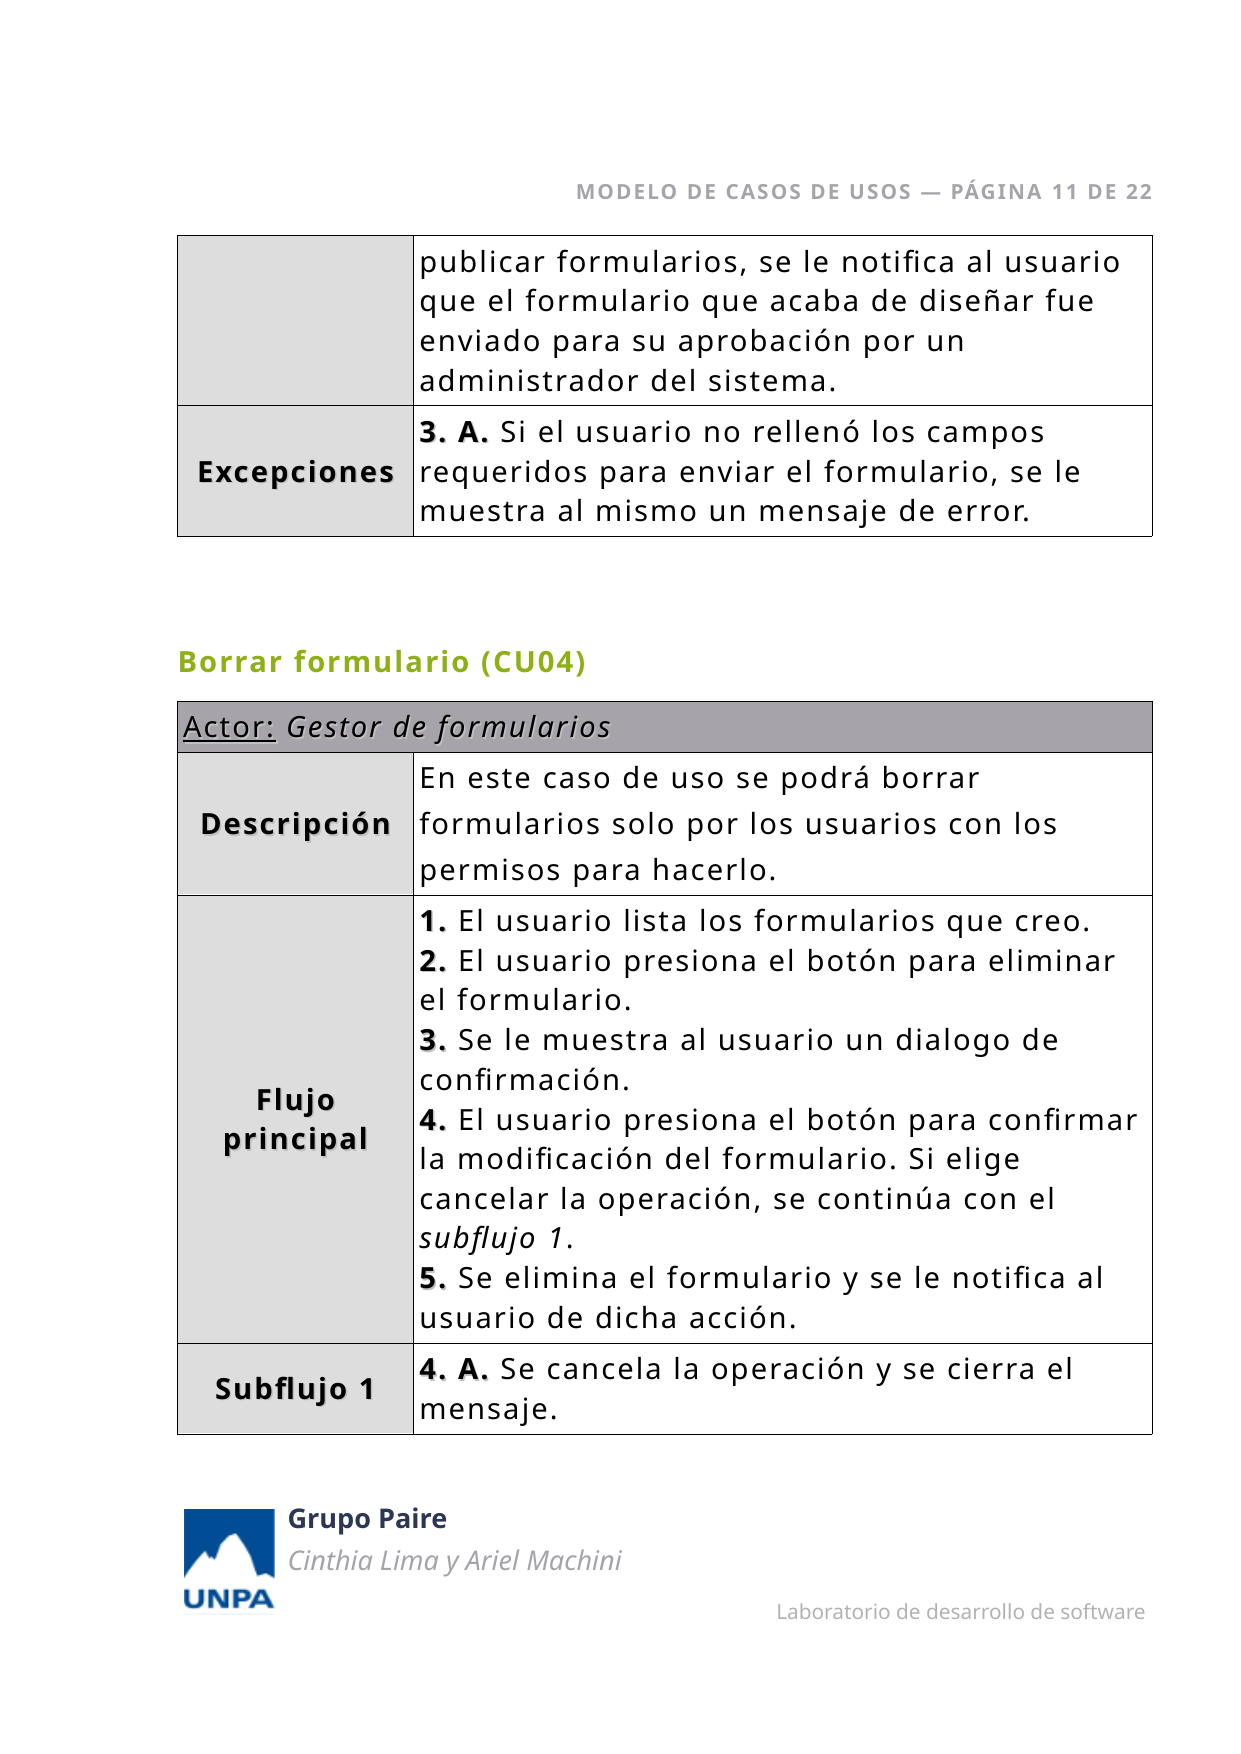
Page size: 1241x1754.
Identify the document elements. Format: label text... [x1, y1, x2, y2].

table_cell 4. A. Se cancela la operación y se cierra el mensaje. [414, 1344, 1152, 1433]
table_cell Flujo principal [178, 896, 413, 1343]
text Borrar formulario (CU04) [177, 641, 1152, 681]
table_cell Subflujo 1 [178, 1344, 413, 1433]
picture [184, 1509, 275, 1615]
table_cell publicar formularios, se le notifica al usuario que el formulario que acaba de diseñar fue enviado para su aprobación por un administrador del sistema. [414, 236, 1152, 405]
table_header Actor: Gestor de formularios [178, 702, 1152, 752]
table_cell Descripción [178, 753, 413, 894]
table_cell Excepciones [178, 406, 413, 536]
table_cell 3. A. Si el usuario no rellenó los campos requeridos para enviar el formulario, se le muestra al mismo un mensaje de error. [414, 406, 1152, 536]
table_cell 1. El usuario lista los formularios que creo. 2. El usuario presiona el botón para eliminar el formulario. 3. Se le muestra al usuario un dialogo de confirmación. 4. El usuario presiona el botón para confirmar la modificación del formulario. Si elige cancelar la operación, se continúa con el subflujo 1. 5. Se elimina el formulario y se le notifica al usuario de dicha acción. [414, 896, 1152, 1343]
table_cell [178, 236, 413, 405]
table_cell En este caso de uso se podrá borrar formularios solo por los usuarios con los permisos para hacerlo. [414, 753, 1152, 894]
